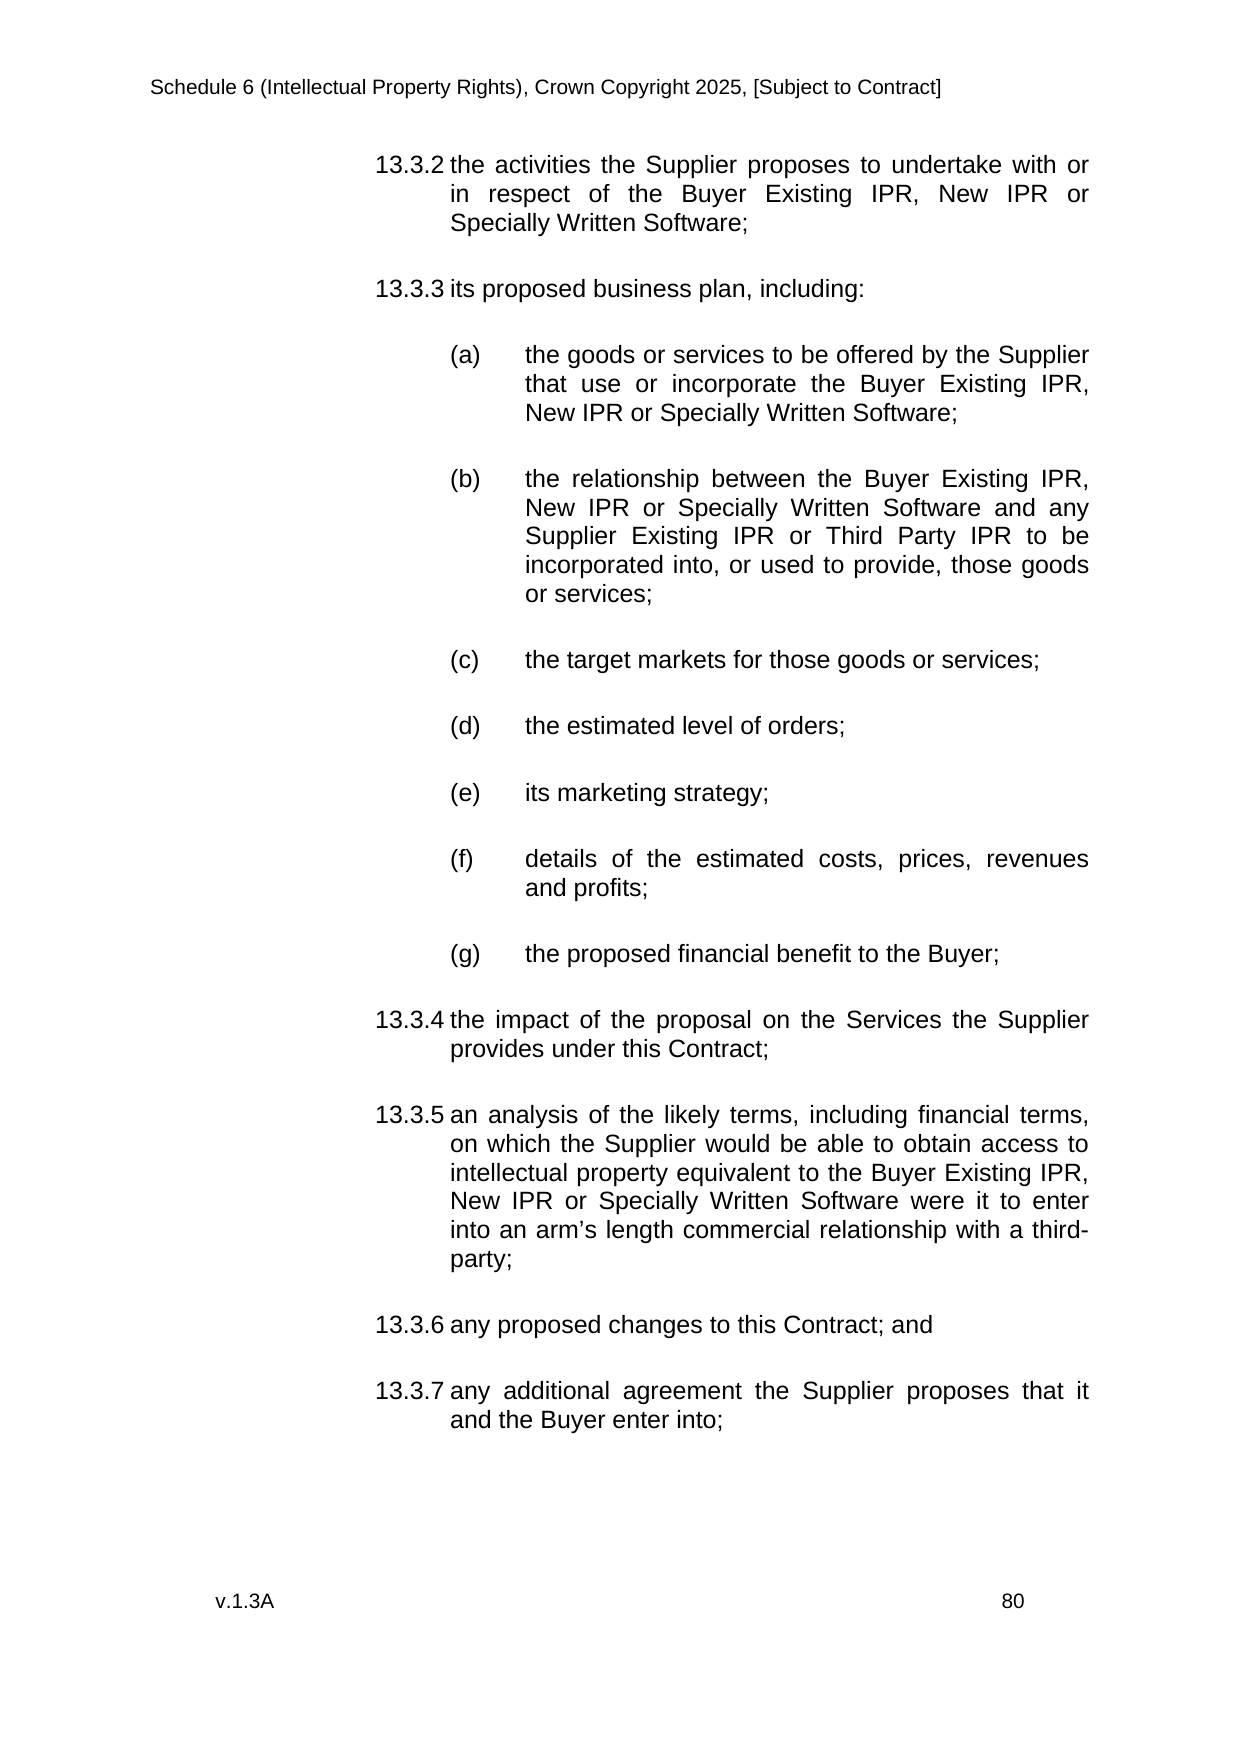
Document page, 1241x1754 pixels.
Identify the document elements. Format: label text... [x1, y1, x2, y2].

list the impact of the proposal on the Services the Supplier provides under this Contract; [375, 1005, 1090, 1062]
list its marketing strategy; [450, 777, 1090, 806]
list any proposed changes to this Contract; and [375, 1310, 1090, 1339]
list an analysis of the likely terms, including financial terms, on which the Supplier would be able to obtain access to intellectual property equivalent to the Buyer Existing IPR, New IPR or Specially Written Software were it to enter into an arm’s length commercial relationship with a third-party; [375, 1100, 1090, 1272]
list the goods or services to be offered by the Supplier that use or incorporate the Buyer Existing IPR, New IPR or Specially Written Software; [450, 340, 1090, 426]
list its proposed business plan, including: [375, 274, 1090, 302]
list any additional agreement the Supplier proposes that it and the Buyer enter into; [375, 1376, 1090, 1434]
list the proposed financial benefit to the Buyer; [450, 939, 1090, 967]
list the activities the Supplier proposes to undertake with or in respect of the Buyer Existing IPR, New IPR or Specially Written Software; [375, 150, 1090, 236]
list the relationship between the Buyer Existing IPR, New IPR or Specially Written Software and any Supplier Existing IPR or Third Party IPR to be incorporated into, or used to provide, those goods or services; [450, 464, 1090, 607]
list the target markets for those goods or services; [450, 645, 1090, 674]
list the estimated level of orders; [450, 711, 1090, 740]
list details of the estimated costs, prices, revenues and profits; [450, 844, 1090, 901]
